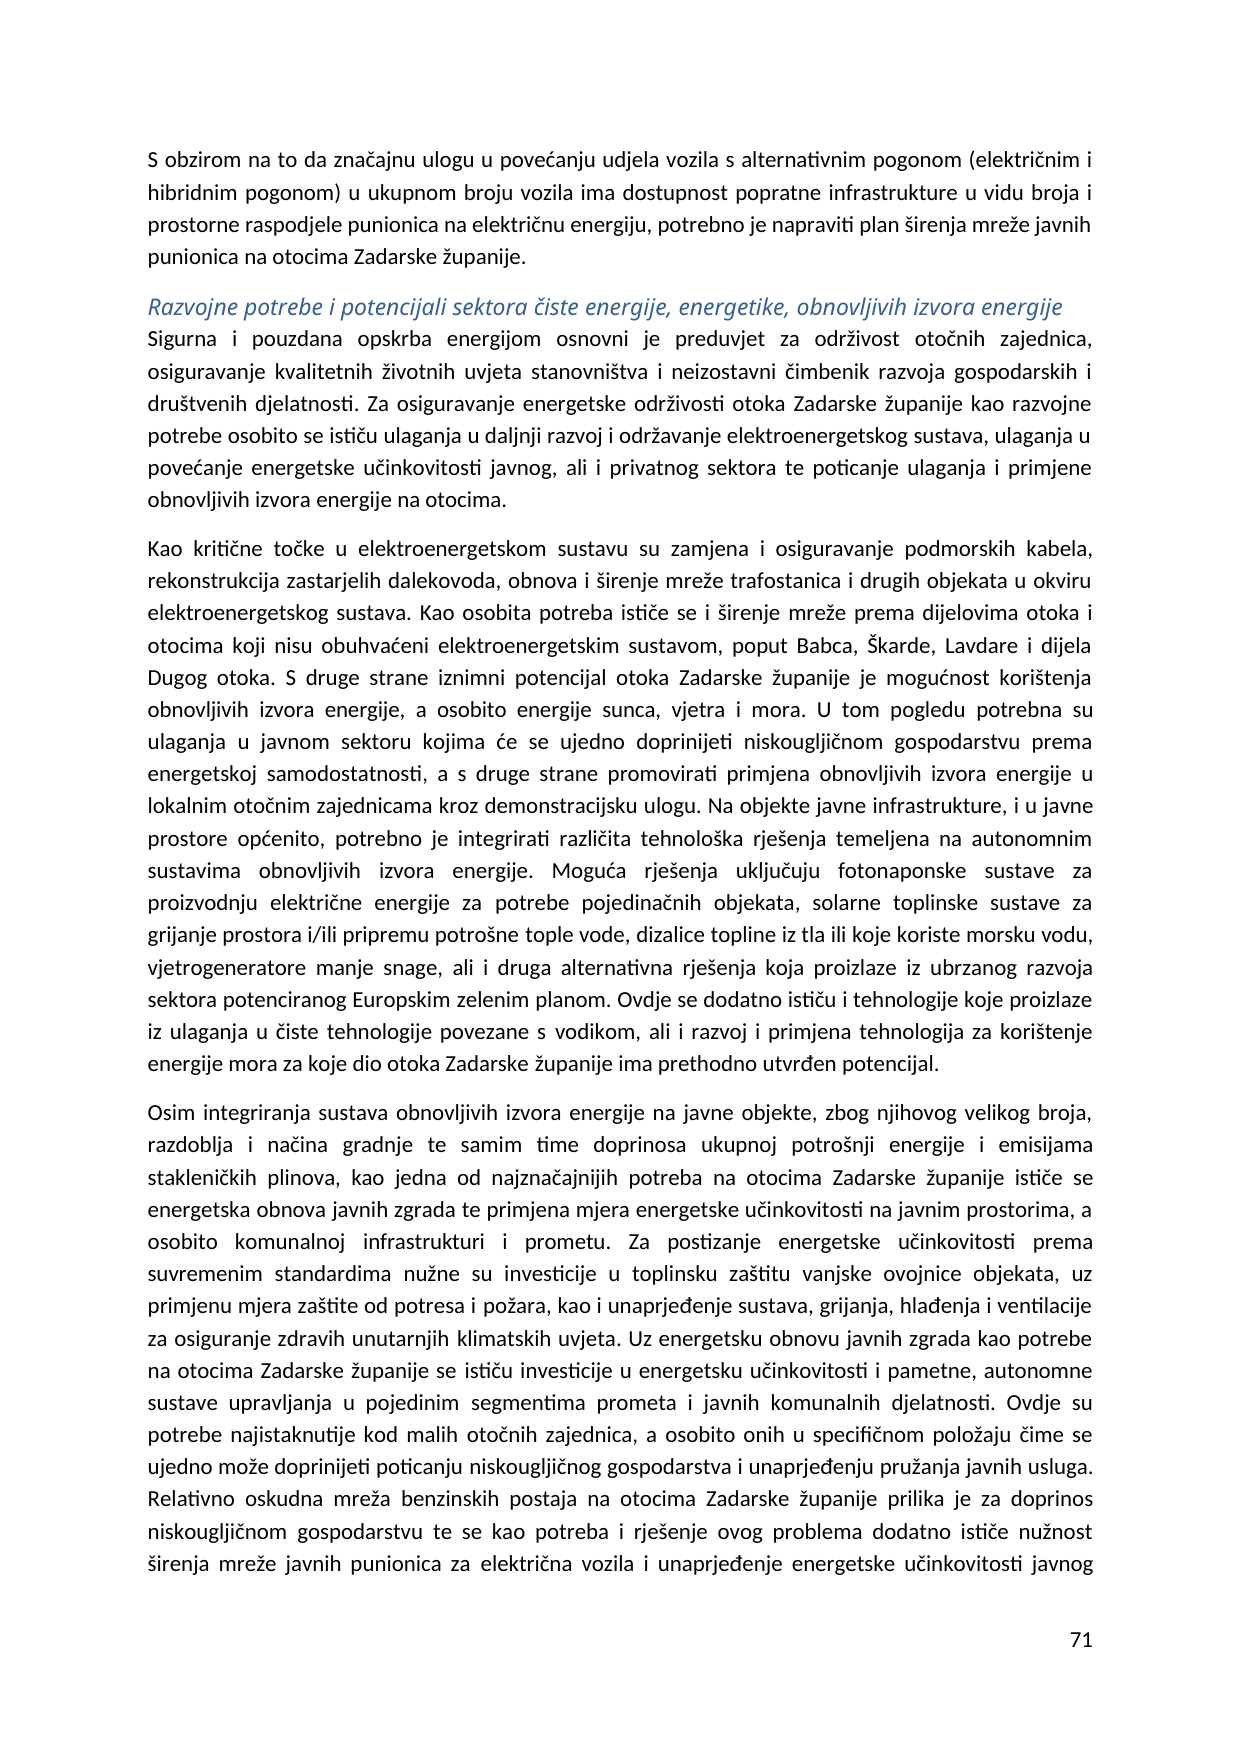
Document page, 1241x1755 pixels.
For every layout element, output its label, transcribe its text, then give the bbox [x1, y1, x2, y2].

text Osim integriranja sustava obnovljivih izvora energije na javne objekte, zbog njihovog velikog broja, razdoblja i načina gradnje te samim time doprinosa ukupnoj potrošnji energije i emisijama stakleničkih plinova, kao jedna od najznačajnijih potreba na otocima Zadarske županije ističe se energetska obnova javnih zgrada te primjena mjera energetske učinkovitosti na javnim prostorima, a osobito komunalnoj infrastrukturi i prometu. Za postizanje energetske učinkovitosti prema suvremenim standardima nužne su investicije u toplinsku zaštitu vanjske ovojnice objekata, uz primjenu mjera zaštite od potresa i požara, kao i unaprjeđenje sustava, grijanja, hlađenja i ventilacije za osiguranje zdravih unutarnjih klimatskih uvjeta. Uz energetsku obnovu javnih zgrada kao potrebe na otocima Zadarske županije se ističu investicije u energetsku učinkovitosti i pametne, autonomne sustave upravljanja u pojedinim segmentima prometa i javnih komunalnih djelatnosti. Ovdje su potrebe najistaknutije kod malih otočnih zajednica, a osobito onih u specifičnom položaju čime se ujedno može doprinijeti poticanju niskougljičnog gospodarstva i unaprjeđenju pružanja javnih usluga. Relativno oskudna mreža benzinskih postaja na otocima Zadarske županije prilika je za doprinos niskougljičnom gospodarstvu te se kao potreba i rješenje ovog problema dodatno ističe nužnost širenja mreže javnih punionica za električna vozila i unaprjeđenje energetske učinkovitosti javnog [147, 1098, 1093, 1577]
text Razvojne potrebe i potencijali sektora čiste energije, energetike, obnovljivih izvora energije [147, 291, 1145, 322]
text S obzirom na to da značajnu ulogu u povećanju udjela vozila s alternativnim pogonom (električnim i hibridnim pogonom) u ukupnom broju vozila ima dostupnost popratne infrastrukture u vidu broja i prostorne raspodjele punionica na električnu energiju, potrebno je napraviti plan širenja mreže javnih punionica na otocima Zadarske županije. [147, 146, 1093, 270]
text Kao kritične točke u elektroenergetskom sustavu su zamjena i osiguravanje podmorskih kabela, rekonstrukcija zastarjelih dalekovoda, obnova i širenje mreže trafostanica i drugih objekata u okviru elektroenergetskog sustava. Kao osobita potreba ističe se i širenje mreže prema dijelovima otoka i otocima koji nisu obuhvaćeni elektroenergetskim sustavom, poput Babca, Škarde, Lavdare i dijela Dugog otoka. S druge strane iznimni potencijal otoka Zadarske županije je mogućnost korištenja obnovljivih izvora energije, a osobito energije sunca, vjetra i mora. U tom pogledu potrebna su ulaganja u javnom sektoru kojima će se ujedno doprinijeti niskougljičnom gospodarstvu prema energetskoj samodostatnosti, a s druge strane promovirati primjena obnovljivih izvora energije u lokalnim otočnim zajednicama kroz demonstracijsku ulogu. Na objekte javne infrastrukture, i u javne prostore općenito, potrebno je integrirati različita tehnološka rješenja temeljena na autonomnim sustavima obnovljivih izvora energije. Moguća rješenja uključuju fotonaponske sustave za proizvodnju električne energije za potrebe pojedinačnih objekata, solarne toplinske sustave za grijanje prostora i/ili pripremu potrošne tople vode, dizalice topline iz tla ili koje koriste morsku vodu, vjetrogeneratore manje snage, ali i druga alternativna rješenja koja proizlaze iz ubrzanog razvoja sektora potenciranog Europskim zelenim planom. Ovdje se dodatno ističu i tehnologije koje proizlaze iz ulaganja u čiste tehnologije povezane s vodikom, ali i razvoj i primjena tehnologija za korištenje energije mora za koje dio otoka Zadarske županije ima prethodno utvrđen potencijal. [147, 534, 1094, 1077]
text Sigurna i pouzdana opskrba energijom osnovni je preduvjet za održivost otočnih zajednica, osiguravanje kvalitetnih životnih uvjeta stanovništva i neizostavni čimbenik razvoja gospodarskih i društvenih djelatnosti. Za osiguravanje energetske održivosti otoka Zadarske županije kao razvojne potrebe osobito se ističu ulaganja u daljnji razvoj i održavanje elektroenergetskog sustava, ulaganja u povećanje energetske učinkovitosti javnog, ali i privatnog sektora te poticanje ulaganja i primjene obnovljivih izvora energije na otocima. [147, 324, 1093, 513]
